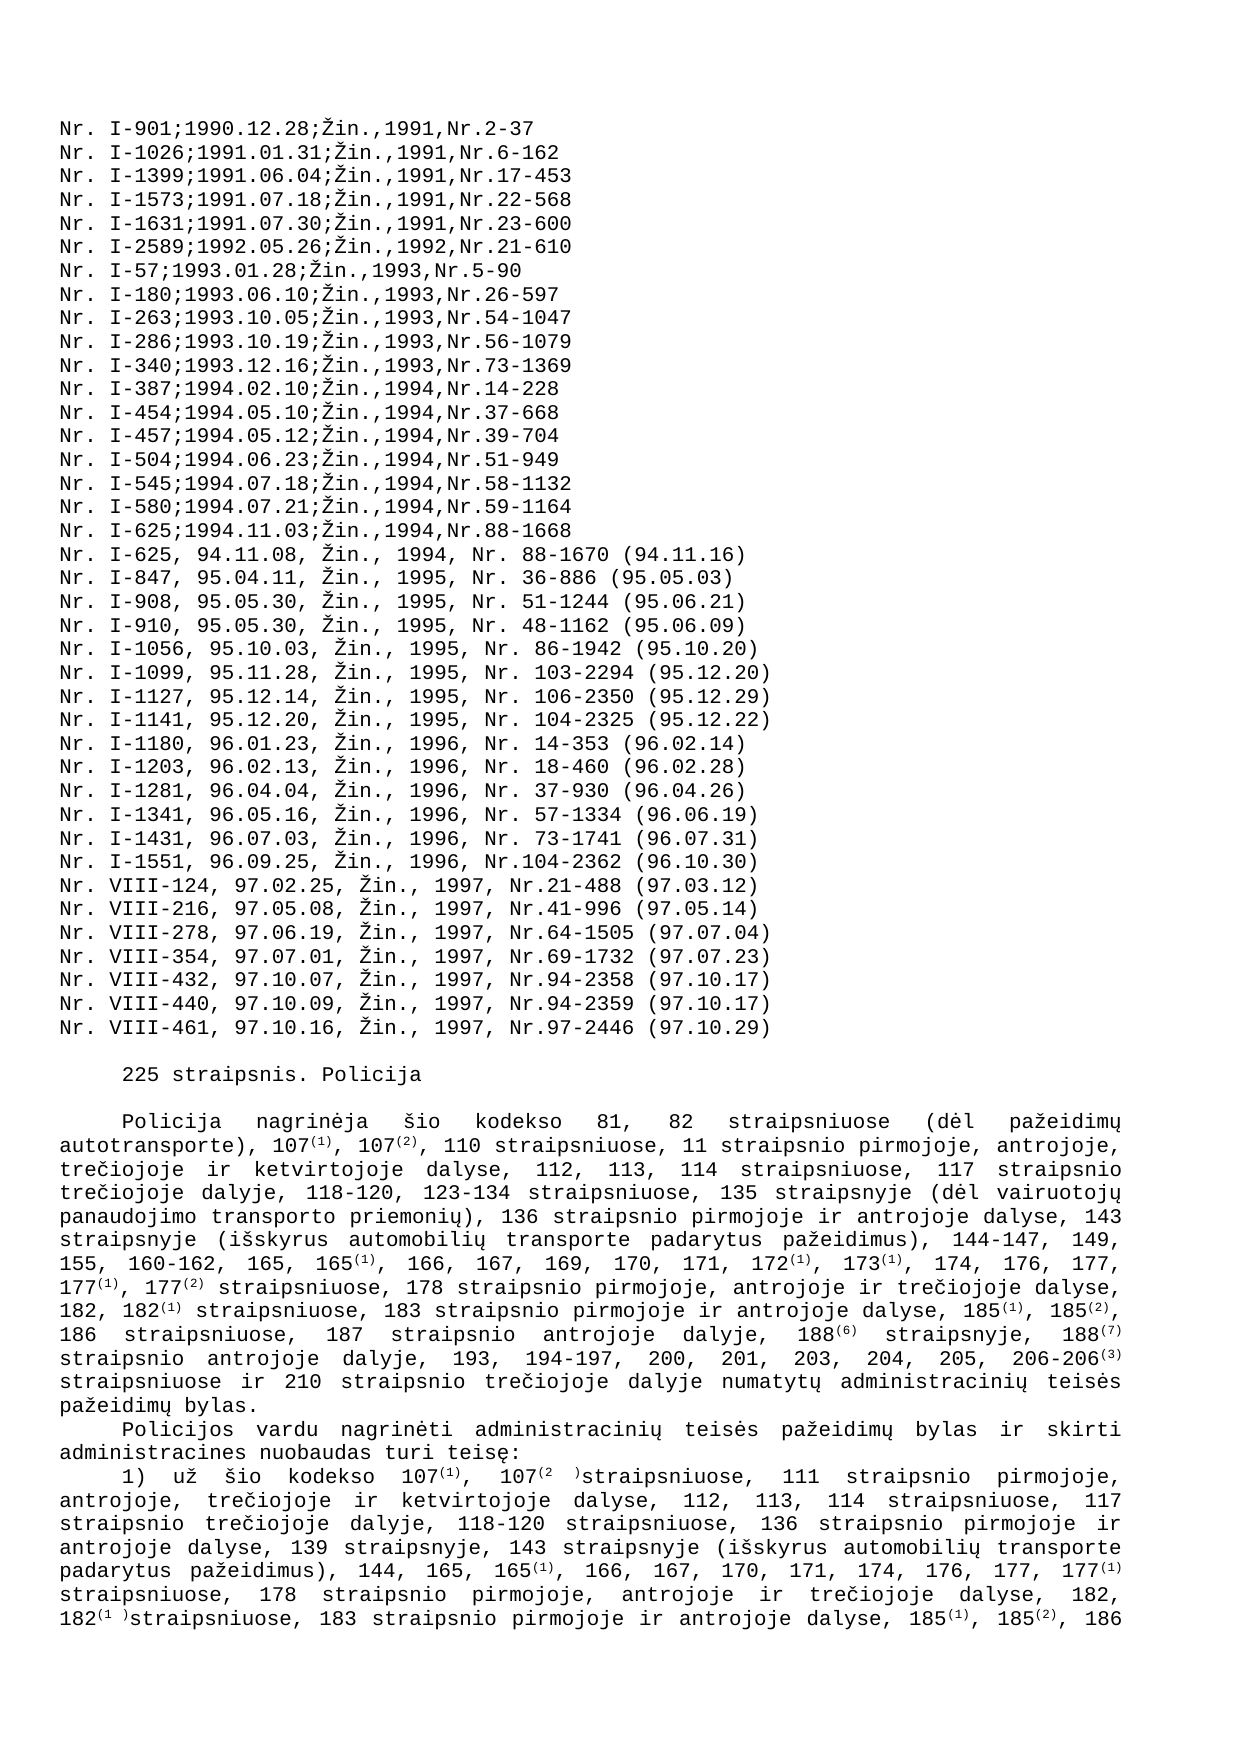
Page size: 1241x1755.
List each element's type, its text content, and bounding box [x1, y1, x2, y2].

text Nr. I-908, 95.05.30, Žin., 1995, Nr. 51-1244 (95.06.21) [59, 591, 1122, 615]
text Nr. I-387;1994.02.10;Žin.,1994,Nr.14-228 [59, 378, 1122, 402]
text Nr. I-901;1990.12.28;Žin.,1991,Nr.2-37 [59, 118, 1122, 142]
text Nr. I-580;1994.07.21;Žin.,1994,Nr.59-1164 [59, 496, 1122, 520]
text Nr. I-180;1993.06.10;Žin.,1993,Nr.26-597 [59, 284, 1122, 307]
text Nr. I-263;1993.10.05;Žin.,1993,Nr.54-1047 [59, 307, 1122, 331]
text Nr. I-1141, 95.12.20, Žin., 1995, Nr. 104-2325 (95.12.22) [59, 709, 1122, 733]
text Nr. I-545;1994.07.18;Žin.,1994,Nr.58-1132 [59, 473, 1122, 496]
text Nr. I-625;1994.11.03;Žin.,1994,Nr.88-1668 [59, 520, 1122, 544]
text Nr. I-2589;1992.05.26;Žin.,1992,Nr.21-610 [59, 236, 1122, 260]
text Nr. I-1099, 95.11.28, Žin., 1995, Nr. 103-2294 (95.12.20) [59, 662, 1122, 686]
text Nr. VIII-124, 97.02.25, Žin., 1997, Nr.21-488 (97.03.12) [59, 875, 1122, 898]
text Nr. I-1341, 96.05.16, Žin., 1996, Nr. 57-1334 (96.06.19) [59, 804, 1122, 827]
text Nr. I-457;1994.05.12;Žin.,1994,Nr.39-704 [59, 426, 1122, 449]
text Nr. I-1631;1991.07.30;Žin.,1991,Nr.23-600 [59, 213, 1122, 236]
text Nr. VIII-216, 97.05.08, Žin., 1997, Nr.41-996 (97.05.14) [59, 898, 1122, 922]
text Nr. VIII-440, 97.10.09, Žin., 1997, Nr.94-2359 (97.10.17) [59, 993, 1122, 1017]
text Nr. I-910, 95.05.30, Žin., 1995, Nr. 48-1162 (95.06.09) [59, 615, 1122, 638]
text Nr. VIII-278, 97.06.19, Žin., 1997, Nr.64-1505 (97.07.04) [59, 922, 1122, 946]
text Nr. I-1180, 96.01.23, Žin., 1996, Nr. 14-353 (96.02.14) [59, 733, 1122, 757]
text 1) už šio kodekso 107(1), 107(2 )straipsniuose, 111 straipsnio pirmojoje, antrojoje, trečiojoje ir ketvirtojoje dalyse, 112, 113, 114 straipsniuose, 117 straipsnio trečiojoje dalyje, 118-120 straipsniuose, 136 straipsnio pirmojoje ir antrojoje dalyse, 139 straipsnyje, 143 straipsnyje (išskyrus automobilių transporte padarytus pažeidimus), 144, 165, 165(1), 166, 167, 170, 171, 174, 176, 177, 177(1) straipsniuose, 178 straipsnio pirmojoje, antrojoje ir trečiojoje dalyse, 182, 182(1 )straipsniuose, 183 straipsnio pirmojoje ir antrojoje dalyse, 185(1), 185(2), 186 [59, 1466, 1122, 1631]
text Nr. I-286;1993.10.19;Žin.,1993,Nr.56-1079 [59, 331, 1122, 354]
text Nr. I-1203, 96.02.13, Žin., 1996, Nr. 18-460 (96.02.28) [59, 757, 1122, 780]
text Nr. VIII-354, 97.07.01, Žin., 1997, Nr.69-1732 (97.07.23) [59, 946, 1122, 969]
text 225 straipsnis. Policija [59, 1064, 1122, 1088]
text Nr. I-1281, 96.04.04, Žin., 1996, Nr. 37-930 (96.04.26) [59, 780, 1122, 804]
text Nr. I-1026;1991.01.31;Žin.,1991,Nr.6-162 [59, 142, 1122, 165]
text Nr. I-1431, 96.07.03, Žin., 1996, Nr. 73-1741 (96.07.31) [59, 827, 1122, 851]
text Nr. I-340;1993.12.16;Žin.,1993,Nr.73-1369 [59, 354, 1122, 378]
text Nr. VIII-461, 97.10.16, Žin., 1997, Nr.97-2446 (97.10.29) [59, 1017, 1122, 1040]
text Policija nagrinėja šio kodekso 81, 82 straipsniuose (dėl pažeidimų autotransporte), 107(1), 107(2), 110 straipsniuose, 11 straipsnio pirmojoje, antrojoje, trečiojoje ir ketvirtojoje dalyse, 112, 113, 114 straipsniuose, 117 straipsnio trečiojoje dalyje, 118-120, 123-134 straipsniuose, 135 straipsnyje (dėl vairuotojų panaudojimo transporto priemonių), 136 straipsnio pirmojoje ir antrojoje dalyse, 143 straipsnyje (išskyrus automobilių transporte padarytus pažeidimus), 144-147, 149, 155, 160-162, 165, 165(1), 166, 167, 169, 170, 171, 172(1), 173(1), 174, 176, 177, 177(1), 177(2) straipsniuose, 178 straipsnio pirmojoje, antrojoje ir trečiojoje dalyse, 182, 182(1) straipsniuose, 183 straipsnio pirmojoje ir antrojoje dalyse, 185(1), 185(2), 186 straipsniuose, 187 straipsnio antrojoje dalyje, 188(6) straipsnyje, 188(7) straipsnio antrojoje dalyje, 193, 194-197, 200, 201, 203, 204, 205, 206-206(3) straipsniuose ir 210 straipsnio trečiojoje dalyje numatytų administracinių teisės pažeidimų bylas. [59, 1111, 1122, 1419]
text Nr. I-625, 94.11.08, Žin., 1994, Nr. 88-1670 (94.11.16) [59, 544, 1122, 567]
text Nr. I-57;1993.01.28;Žin.,1993,Nr.5-90 [59, 260, 1122, 284]
text Nr. I-504;1994.06.23;Žin.,1994,Nr.51-949 [59, 449, 1122, 473]
text Nr. I-847, 95.04.11, Žin., 1995, Nr. 36-886 (95.05.03) [59, 567, 1122, 591]
text Nr. I-1573;1991.07.18;Žin.,1991,Nr.22-568 [59, 189, 1122, 213]
text Nr. I-1399;1991.06.04;Žin.,1991,Nr.17-453 [59, 165, 1122, 189]
text Nr. I-1056, 95.10.03, Žin., 1995, Nr. 86-1942 (95.10.20) [59, 638, 1122, 662]
text Nr. I-1127, 95.12.14, Žin., 1995, Nr. 106-2350 (95.12.29) [59, 686, 1122, 709]
text Nr. I-1551, 96.09.25, Žin., 1996, Nr.104-2362 (96.10.30) [59, 851, 1122, 875]
text Policijos vardu nagrinėti administracinių teisės pažeidimų bylas ir skirti administracines nuobaudas turi teisę: [59, 1419, 1122, 1466]
text Nr. VIII-432, 97.10.07, Žin., 1997, Nr.94-2358 (97.10.17) [59, 969, 1122, 993]
text Nr. I-454;1994.05.10;Žin.,1994,Nr.37-668 [59, 402, 1122, 426]
